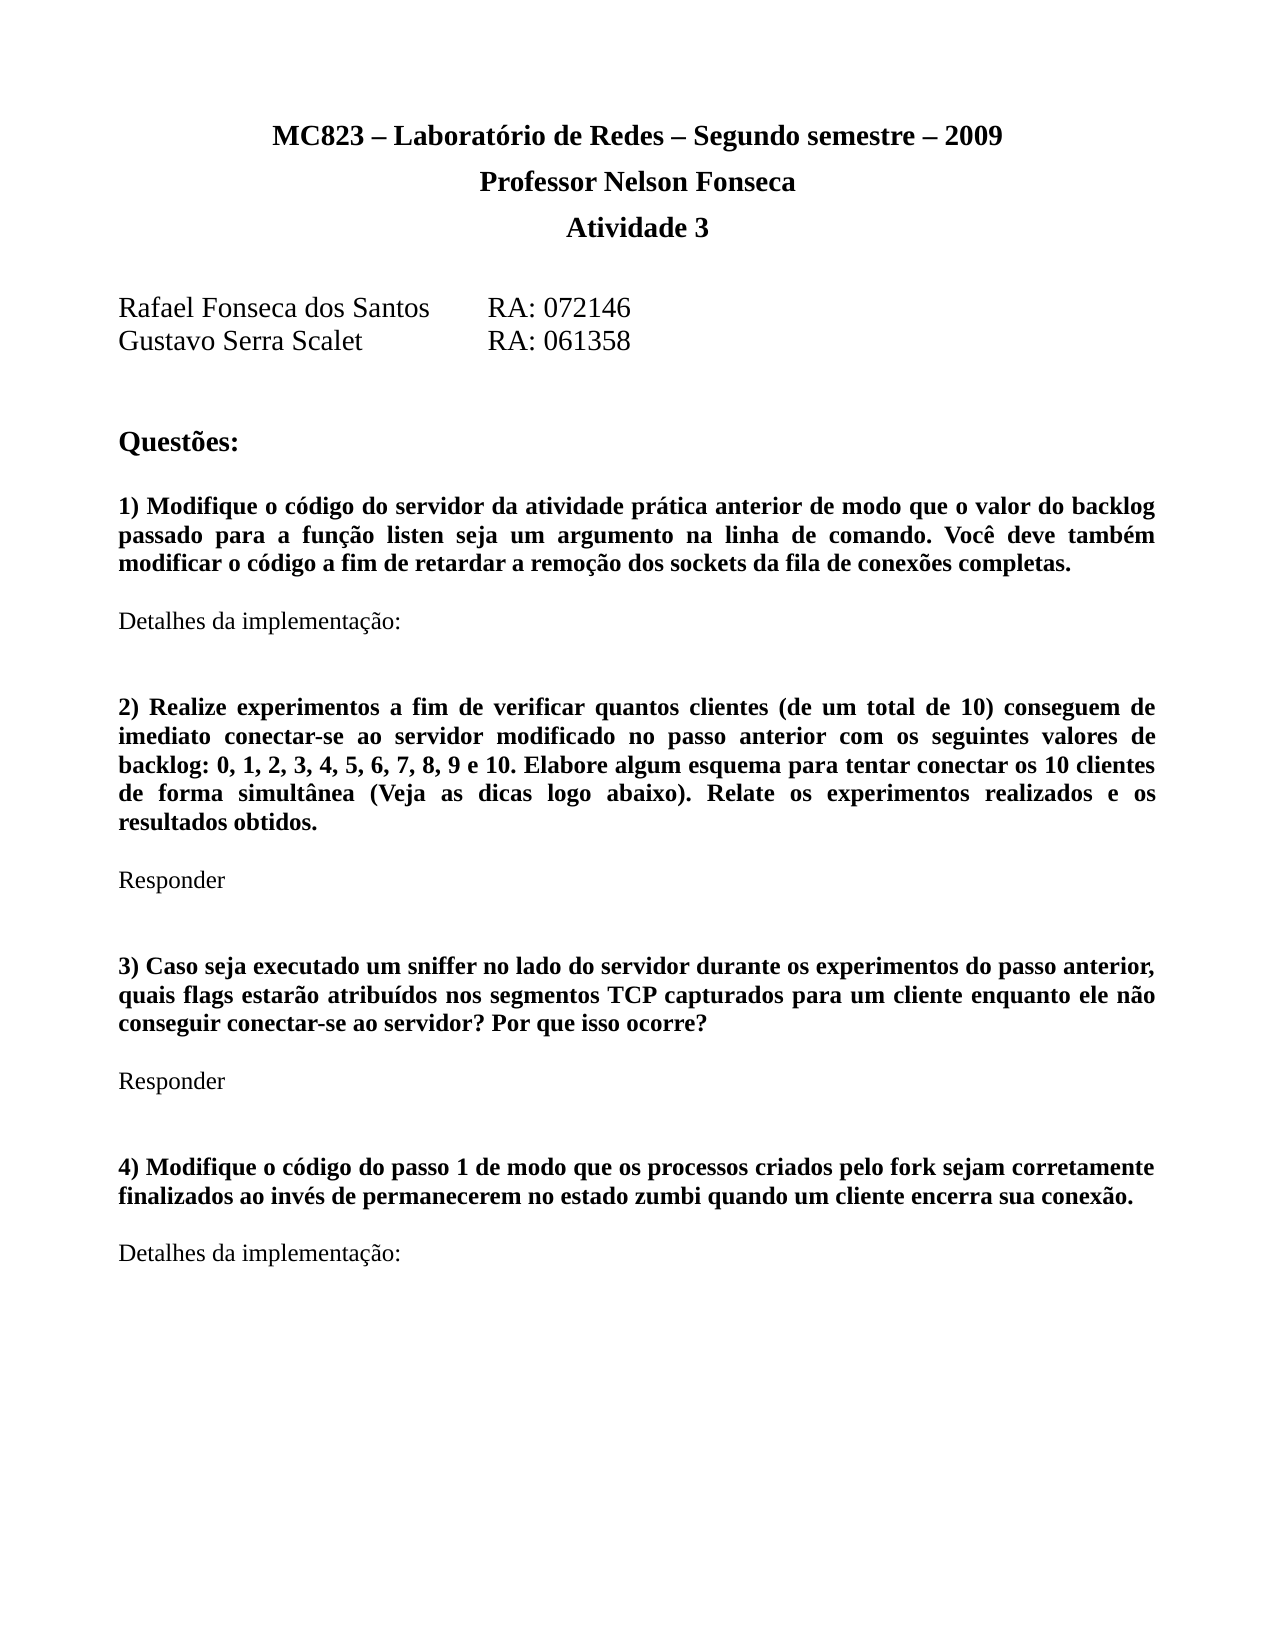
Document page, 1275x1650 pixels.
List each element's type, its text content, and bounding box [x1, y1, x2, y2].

text Atividade 3 [118, 210, 1157, 244]
text MC823 – Laboratório de Redes – Segundo semestre – 2009 [118, 118, 1157, 152]
text 1) Modifique o código do servidor da atividade prática anterior de modo que o valor do backlog passado para a função listen seja um argumento na linha de comando. Você deve também modificar o código a fim de retardar a remoção dos sockets da fila de conexões completas. [118, 491, 1157, 577]
text Questões: [118, 424, 1157, 457]
text 3) Caso seja executado um sniffer no lado do servidor durante os experimentos do passo anterior, quais flags estarão atribuídos nos segmentos TCP capturados para um cliente enquanto ele não conseguir conectar-se ao servidor? Por que isso ocorre? [118, 951, 1157, 1037]
text Responder [118, 1066, 1157, 1095]
text Gustavo Serra Scalet RA: 061358 [118, 323, 1157, 357]
text Detalhes da implementação: [118, 1238, 1157, 1267]
text Professor Nelson Fonseca [118, 164, 1157, 198]
text 4) Modifique o código do passo 1 de modo que os processos criados pelo fork sejam corretamente finalizados ao invés de permanecerem no estado zumbi quando um cliente encerra sua conexão. [118, 1152, 1157, 1210]
text Responder [118, 865, 1157, 893]
text Rafael Fonseca dos Santos RA: 072146 [118, 290, 1157, 323]
text 2) Realize experimentos a fim de verificar quantos clientes (de um total de 10) conseguem de imediato conectar-se ao servidor modificado no passo anterior com os seguintes valores de backlog: 0, 1, 2, 3, 4, 5, 6, 7, 8, 9 e 10. Elabore algum esquema para tentar conectar os 10 clientes de forma simultânea (Veja as dicas logo abaixo). Relate os experimentos realizados e os resultados obtidos. [118, 692, 1157, 836]
text Detalhes da implementação: [118, 606, 1157, 635]
